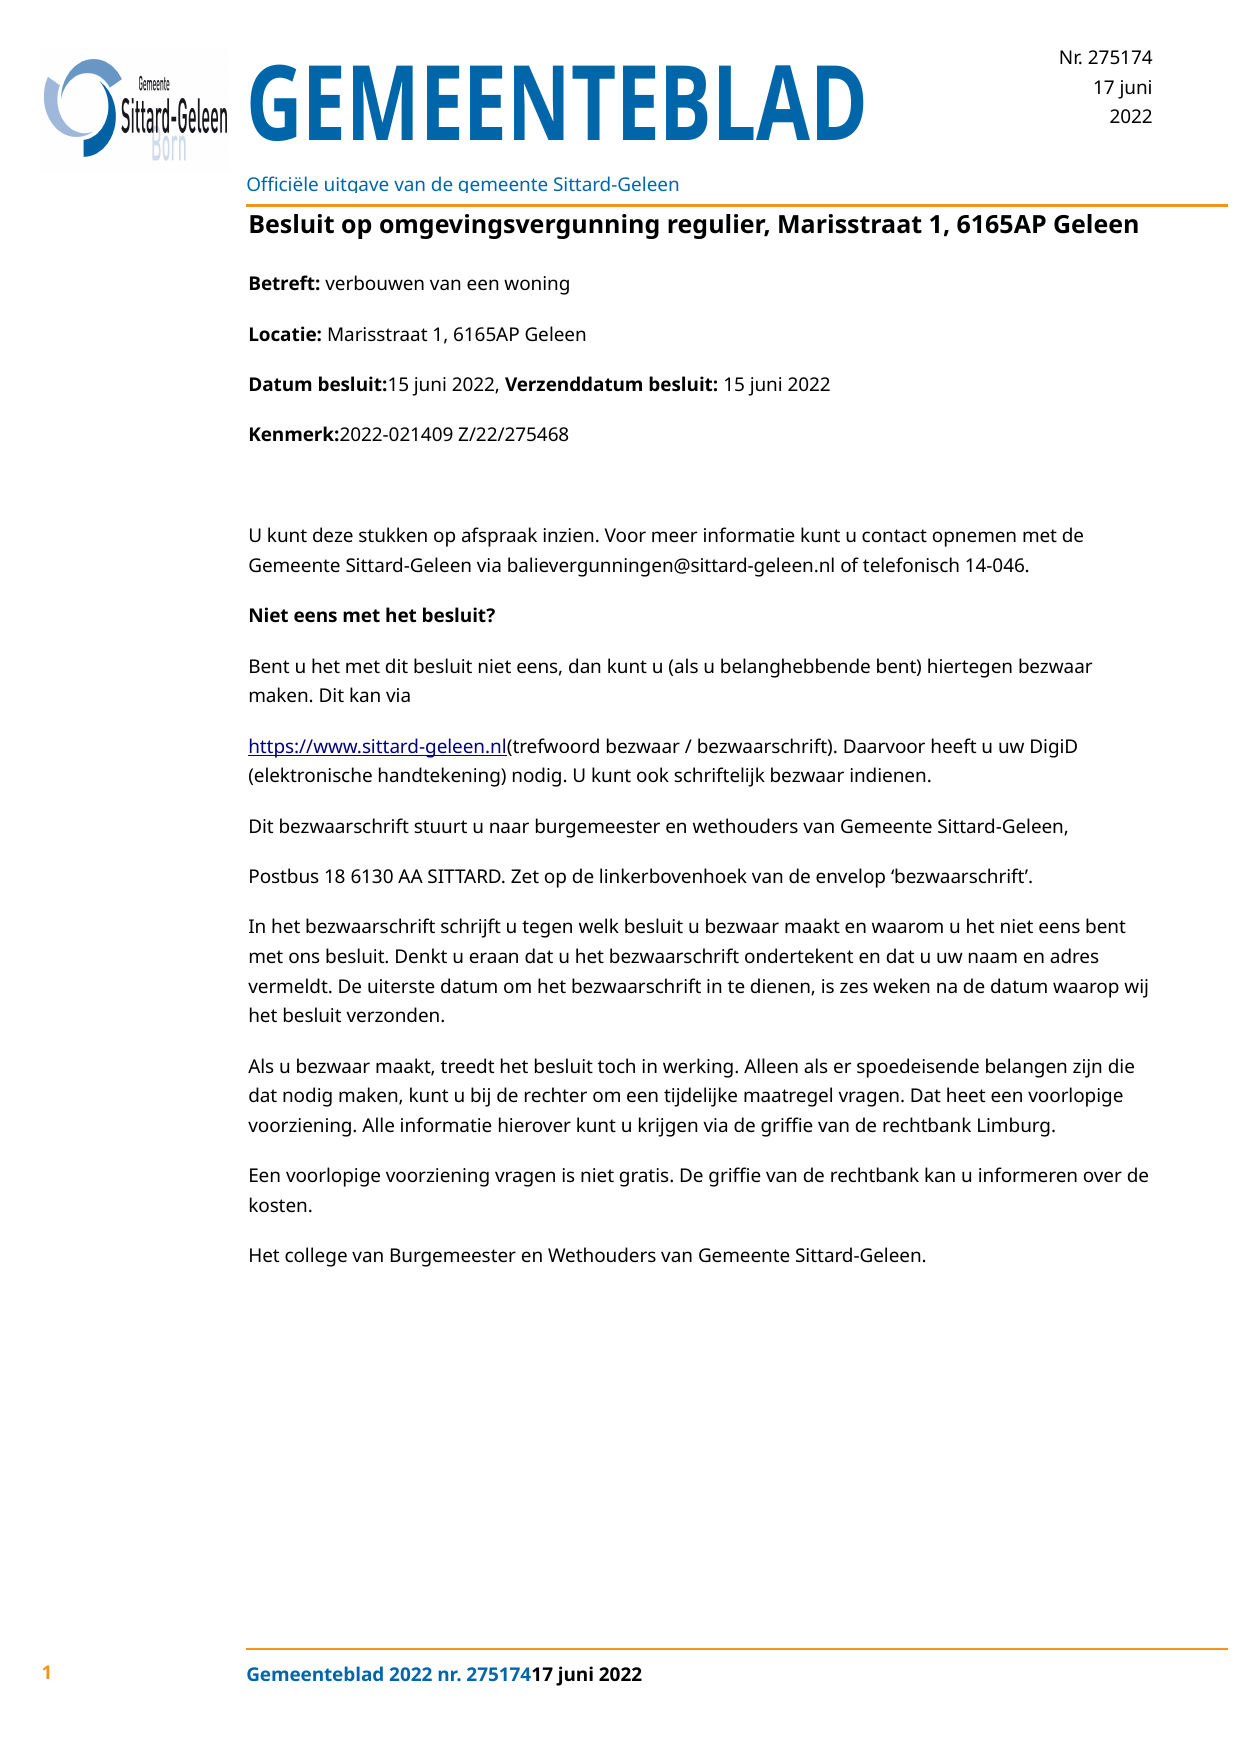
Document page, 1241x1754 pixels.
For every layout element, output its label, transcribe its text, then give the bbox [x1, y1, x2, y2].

text Betreft: verbouwen van een woning [248, 270, 1152, 296]
text Het college van Burgemeester en Wethouders van Gemeente Sittard-Geleen. [248, 1242, 1152, 1268]
picture [41, 47, 231, 172]
text Niet eens met het besluit? [248, 602, 1152, 628]
text Kenmerk:2022-021409 Z/22/275468 [248, 422, 1152, 447]
text Datum besluit:15 juni 2022, Verzenddatum besluit: 15 juni 2022 [248, 371, 1152, 397]
text Bent u het met dit besluit niet eens, dan kunt u (als u belanghebbende bent) hiertegen bezwaar maken. Dit kan via [248, 653, 1152, 708]
text https://www.sittard-geleen.nl(trefwoord bezwaar / bezwaarschrift). Daarvoor heeft u uw DigiD (elektronische handtekening) nodig. U kunt ook schriftelijk bezwaar indienen. [248, 733, 1152, 788]
text Postbus 18 6130 AA SITTARD. Zet op de linkerbovenhoek van de envelop ‘bezwaarschrift’. [248, 863, 1152, 889]
text U kunt deze stukken op afspraak inzien. Voor meer informatie kunt u contact opnemen met de Gemeente Sittard-Geleen via balievergunningen@sittard-geleen.nl of telefonisch 14-046. [248, 522, 1152, 578]
text Locatie: Marisstraat 1, 6165AP Geleen [248, 321, 1152, 346]
text Een voorlopige voorziening vragen is niet gratis. De griffie van de rechtbank kan u informeren over de kosten. [248, 1162, 1152, 1218]
text Besluit op omgevingsvergunning regulier, Marisstraat 1, 6165AP Geleen [248, 207, 1152, 241]
text In het bezwaarschrift schrijft u tegen welk besluit u bezwaar maakt en waarom u het niet eens bent met ons besluit. Denkt u eraan dat u het bezwaarschrift ondertekent en dat u uw naam en adres vermeldt. De uiterste datum om het bezwaarschrift in te dienen, is zes weken na de datum waarop wij het besluit verzonden. [248, 914, 1152, 1028]
text Als u bezwaar maakt, treedt het besluit toch in werking. Alleen als er spoedeisende belangen zijn die dat nodig maken, kunt u bij de rechter om een tijdelijke maatregel vragen. Dat heet een voorlopige voorziening. Alle informatie hierover kunt u krijgen via de griffie van de rechtbank Limburg. [248, 1053, 1152, 1138]
text Dit bezwaarschrift stuurt u naar burgemeester en wethouders van Gemeente Sittard-Geleen, [248, 813, 1152, 838]
